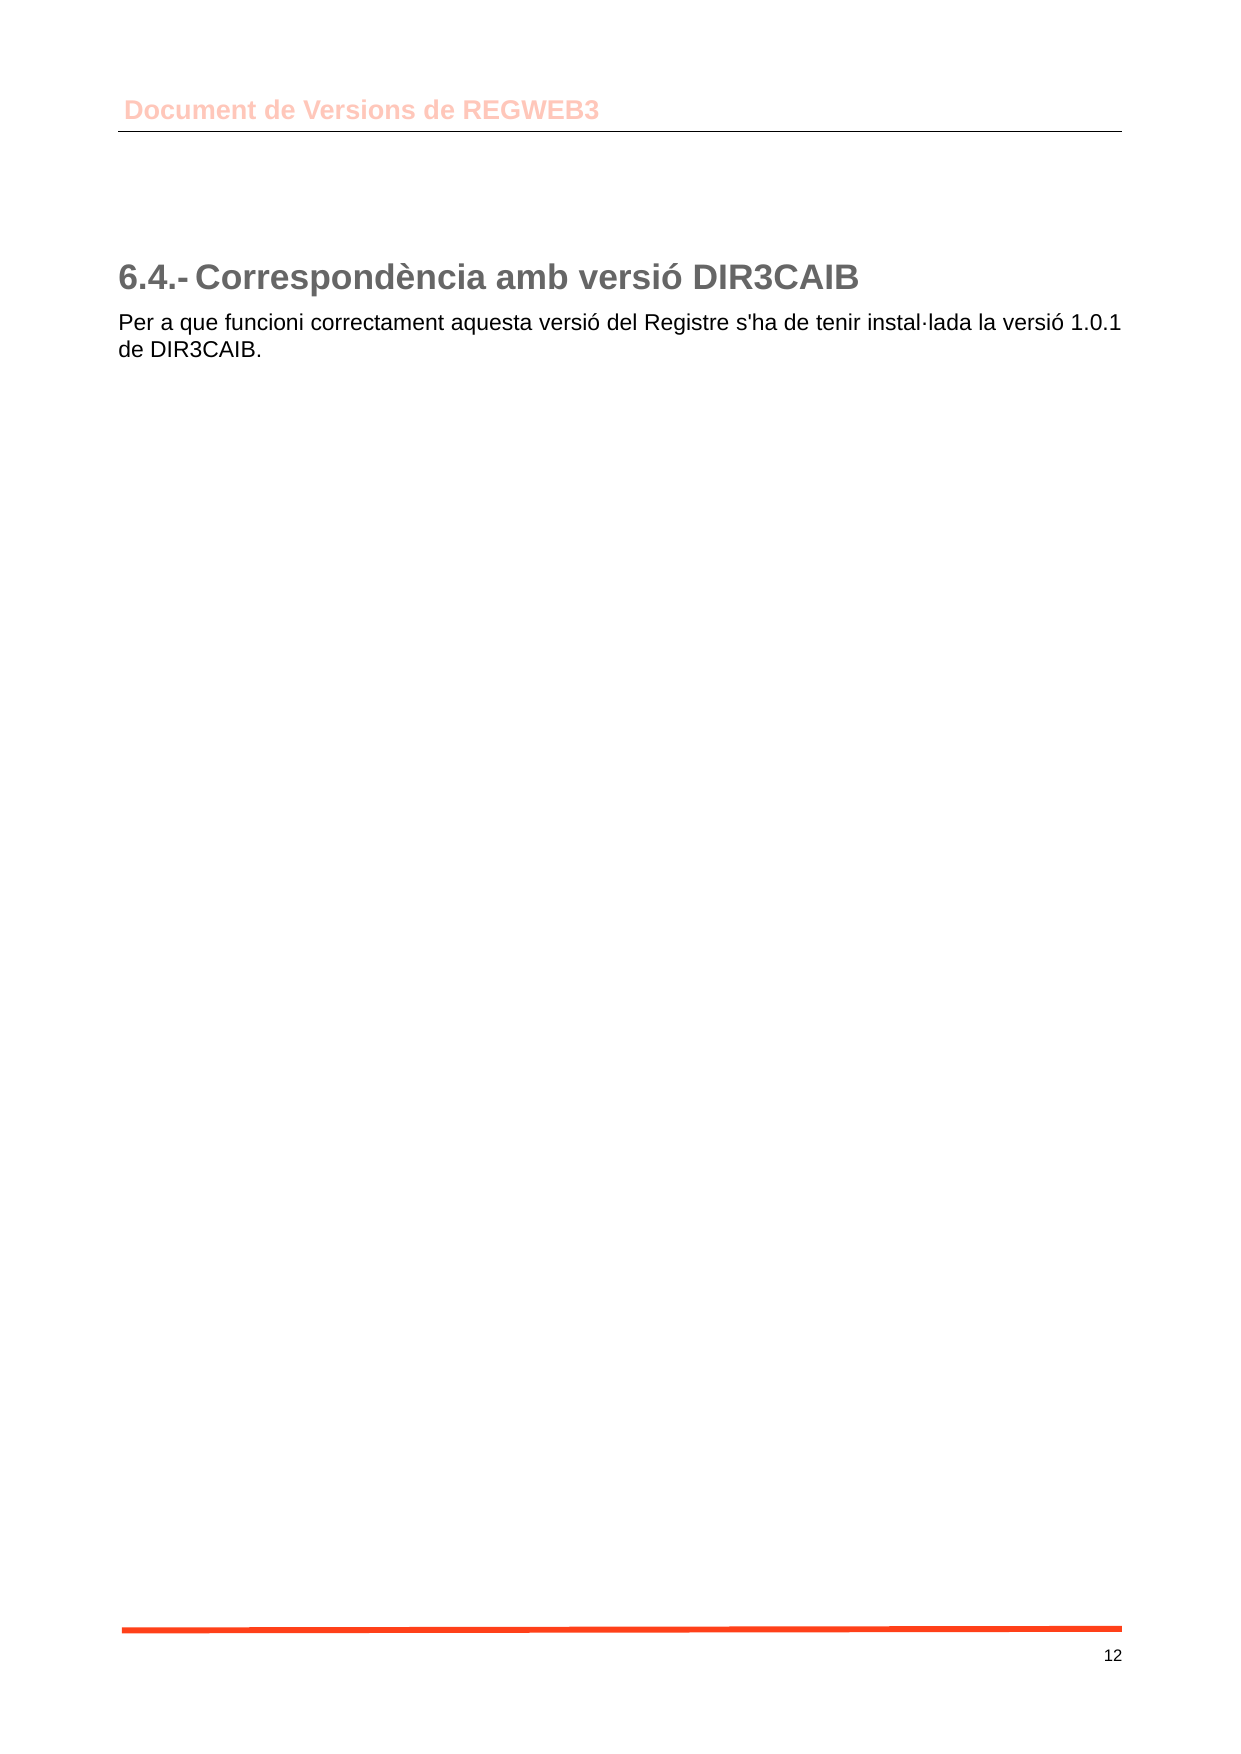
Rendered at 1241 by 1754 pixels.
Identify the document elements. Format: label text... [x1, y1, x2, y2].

text Per a que funcioni correctament aquesta versió del Registre s'ha de tenir instal·lada la versió 1.0.1 de DIR3CAIB. [118, 309, 1122, 362]
subtitle Correspondència amb versió DIR3CAIB [118, 256, 1122, 297]
